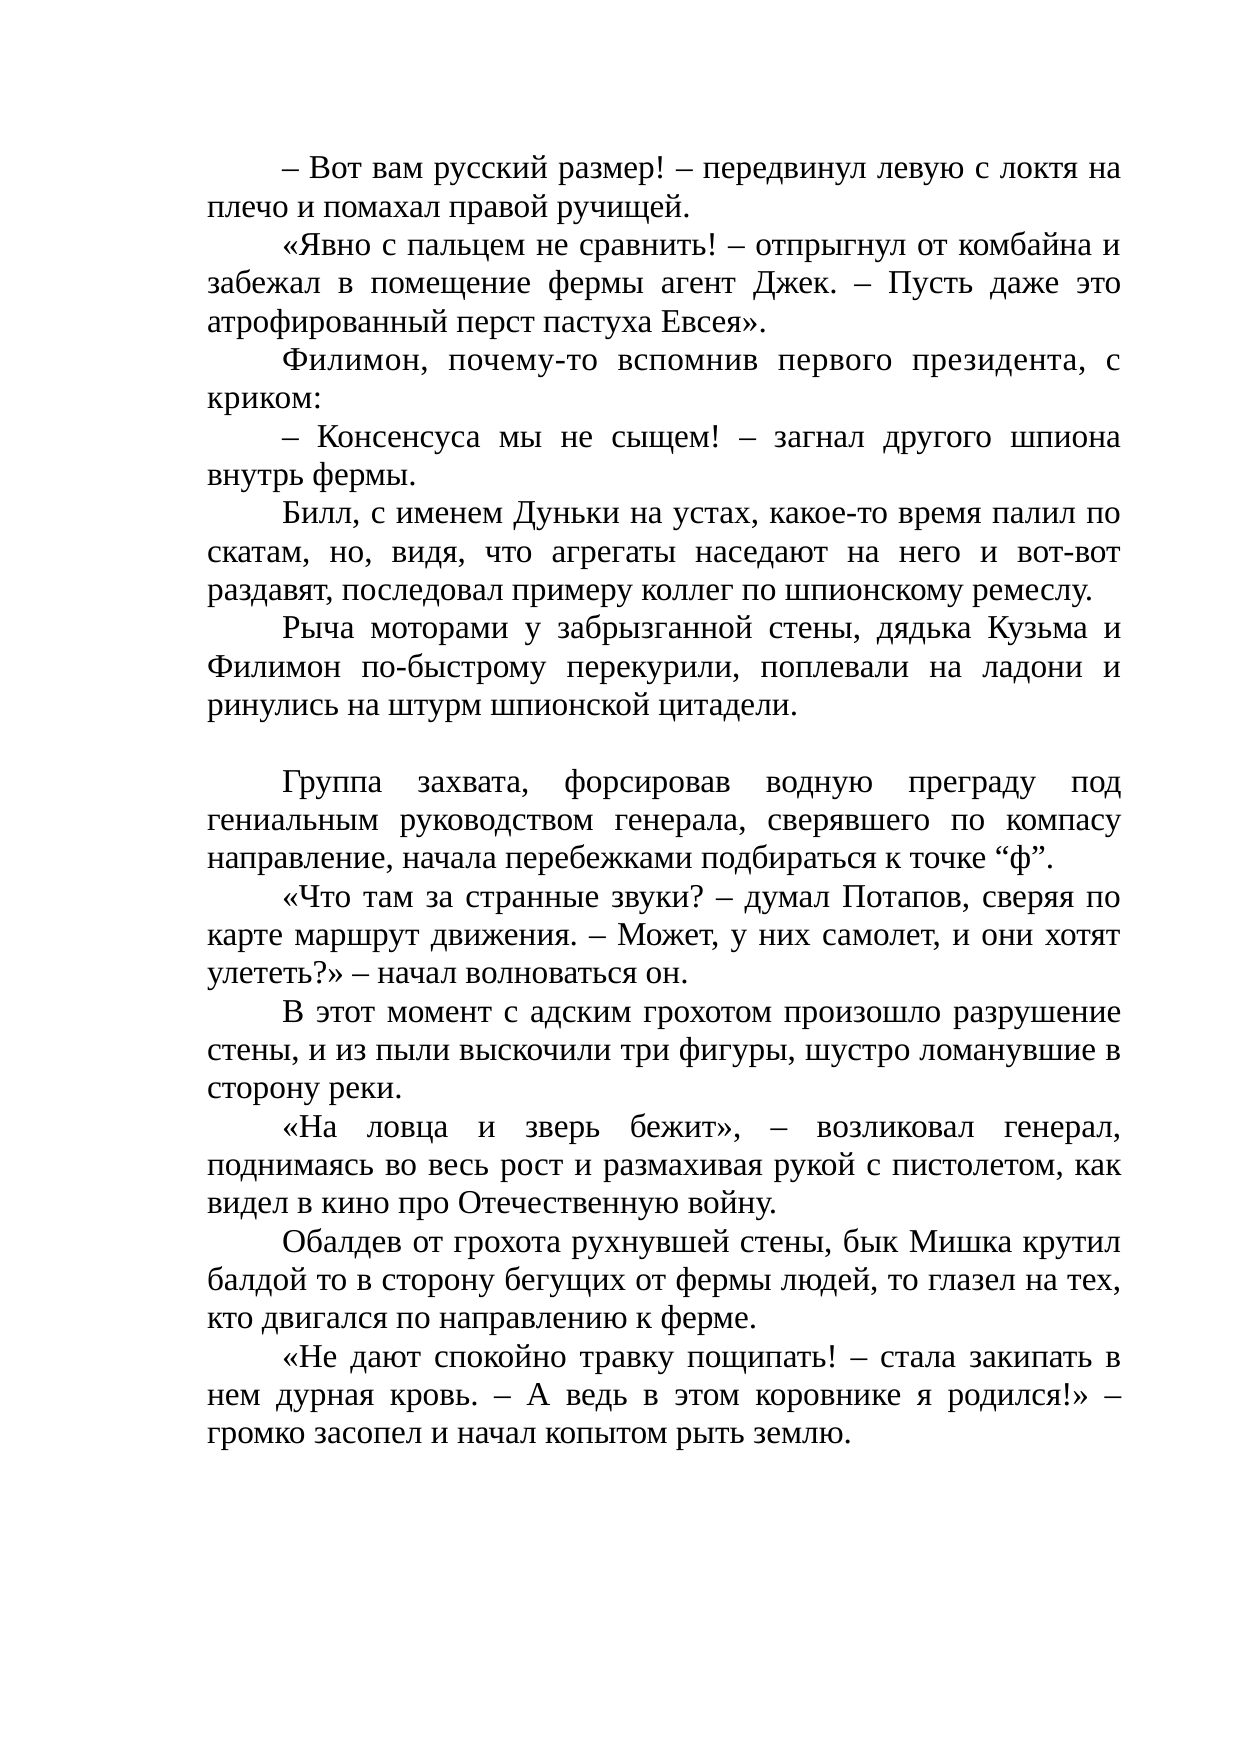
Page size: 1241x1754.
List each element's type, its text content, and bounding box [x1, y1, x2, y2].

subtitle Обалдев от грохота рухнувшей стены, бык Мишка крутил балдой то в сторону бегущих от фермы людей, то глазел на тех, кто двигался по направлению к ферме. [207, 1221, 1122, 1336]
subtitle Филимон, почему-то вспомнив первого президента, с криком: [207, 339, 1122, 416]
subtitle – Вот вам русский размер! – передвинул левую с локтя на плечо и помахал правой ручищей. [207, 148, 1122, 224]
subtitle «Что там за странные звуки? – думал Потапов, сверяя по карте маршрут движения. – Может, у них самолет, и они хотят улететь?» – начал волноваться он. [207, 876, 1122, 991]
subtitle Группа захвата, форсировав водную преграду под гениальным руководством генерала, сверявшего по компасу направление, начала перебежками подбираться к точке “ф”. [207, 761, 1122, 876]
subtitle Билл, с именем Дуньки на устах, какое-то время палил по скатам, но, видя, что агрегаты наседают на него и вот-вот раздавят, последовал примеру коллег по шпионскому ремеслу. [207, 493, 1122, 608]
subtitle Рыча моторами у забрызганной стены, дядька Кузьма и Филимон по-быстрому перекурили, поплевали на ладони и ринулись на штурм шпионской цитадели. [207, 608, 1122, 723]
subtitle «Не дают спокойно травку пощипать! – стала закипать в нем дурная кровь. – А ведь в этом коровнике я родился!» – громко засопел и начал копытом рыть землю. [207, 1336, 1122, 1451]
subtitle «Явно с пальцем не сравнить! – отпрыгнул от комбайна и забежал в помещение фермы агент Джек. – Пусть даже это атрофированный перст пастуха Евсея». [207, 224, 1122, 339]
subtitle В этот момент с адским грохотом произошло разрушение стены, и из пыли выскочили три фигуры, шустро ломанувшие в сторону реки. [207, 991, 1122, 1106]
subtitle «На ловца и зверь бежит», – возликовал генерал, поднимаясь во весь рост и размахивая рукой с пистолетом, как видел в кино про Отечественную войну. [207, 1106, 1122, 1221]
subtitle – Консенсуса мы не сыщем! – загнал другого шпиона внутрь фермы. [207, 416, 1122, 493]
